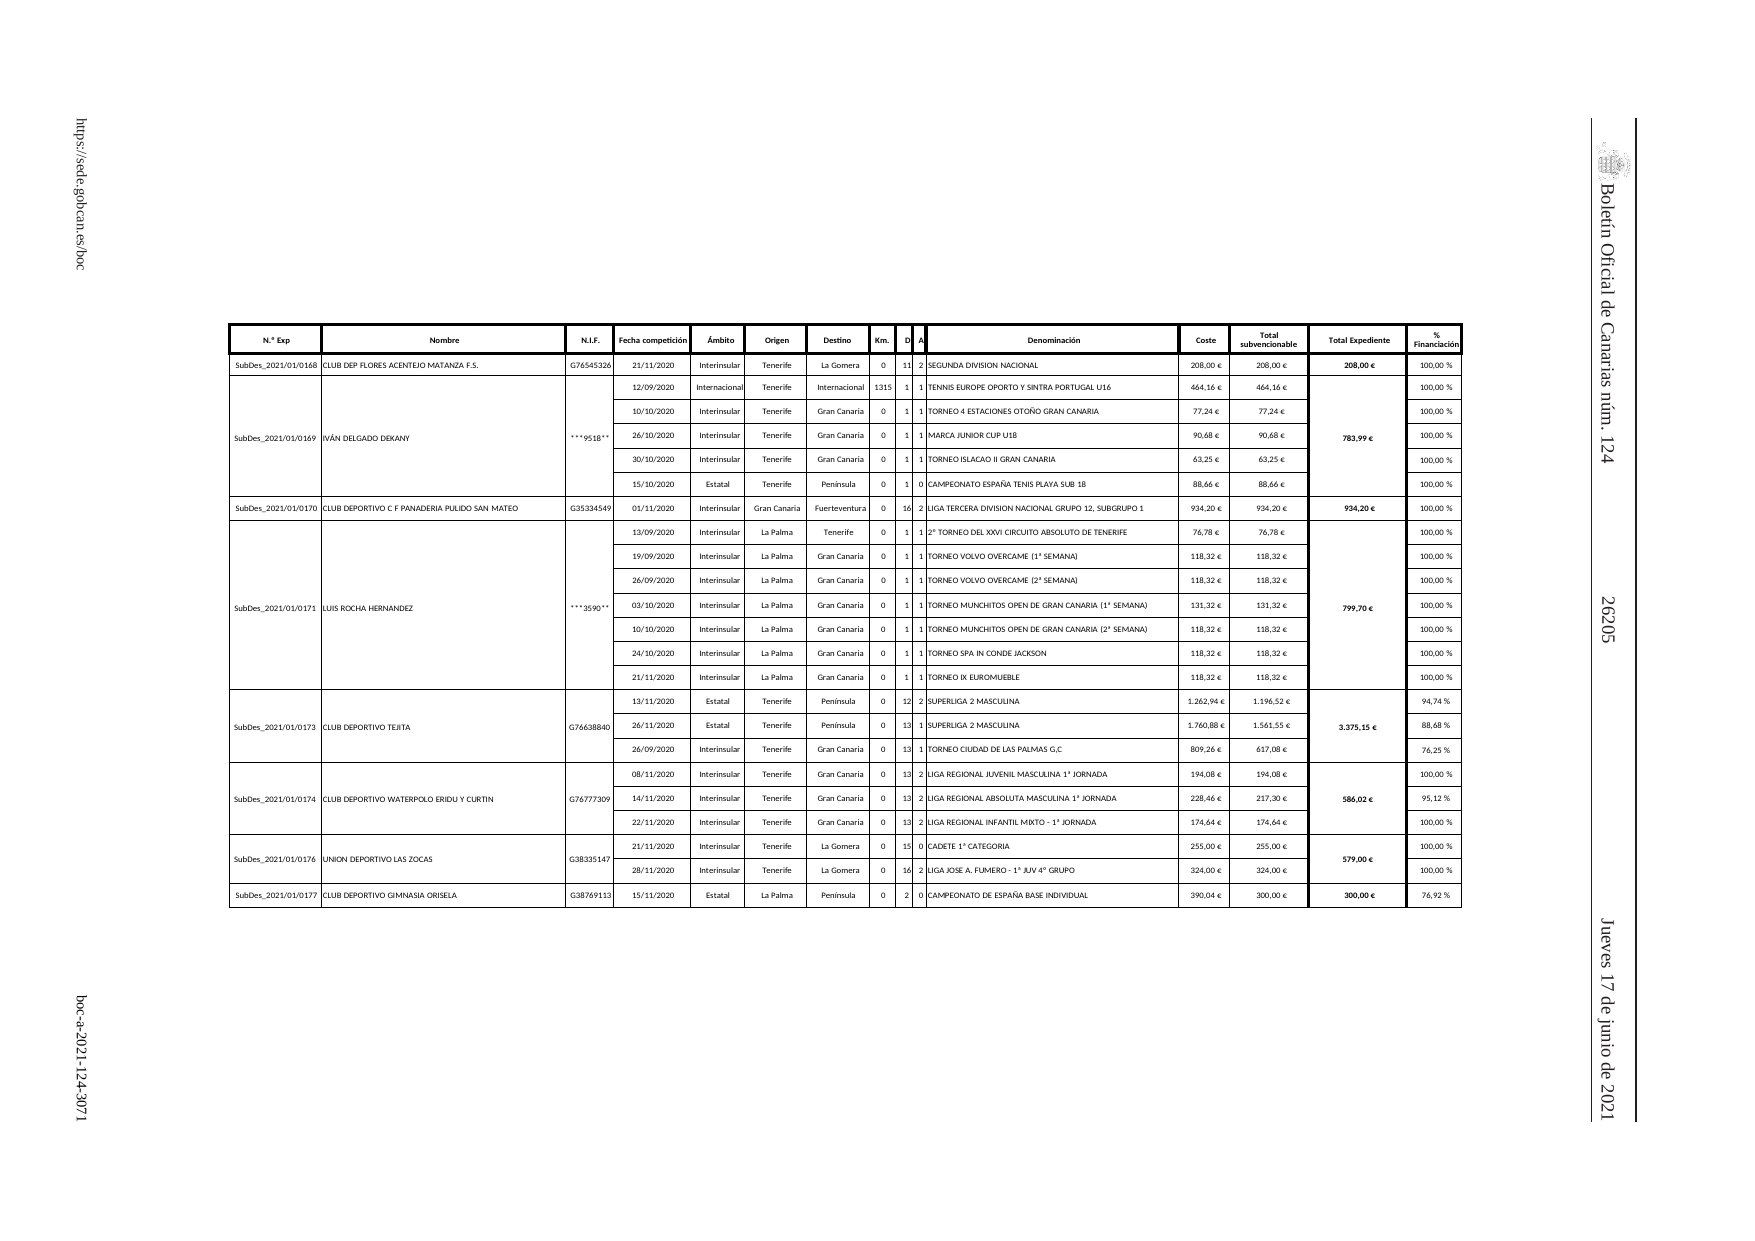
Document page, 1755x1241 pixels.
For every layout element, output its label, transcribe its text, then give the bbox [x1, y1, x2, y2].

table_cell 90,68 € [1179, 424, 1229, 447]
table_cell 1 [896, 569, 912, 592]
table_cell 0 [870, 473, 895, 496]
table_cell La Palma [745, 618, 806, 641]
table_cell 10/10/2020 [614, 618, 690, 641]
table_cell 15 [896, 835, 912, 858]
table_cell SubDes_2021/01/0177 [230, 884, 321, 907]
table_header Denominación [928, 326, 1177, 352]
table_cell La Palma [745, 594, 806, 617]
table_cell 1 [896, 376, 912, 399]
table_cell TORNEO ISLACAO II GRAN CANARIA [927, 449, 1178, 472]
table_cell 208,00 € [1310, 355, 1405, 375]
table_cell Gran Canaria [807, 545, 869, 568]
table_cell 100,00 % [1408, 376, 1461, 399]
table_cell La Palma [745, 521, 806, 544]
table_cell 1 [896, 666, 912, 689]
table_cell 95,12 % [1408, 787, 1461, 810]
table_cell 01/11/2020 [614, 497, 690, 520]
table_cell 464,16 € [1179, 376, 1229, 399]
table_cell 14/11/2020 [614, 787, 690, 810]
table_cell 208,00 € [1179, 355, 1229, 375]
table_cell 0 [913, 835, 926, 858]
table_cell 324,00 € [1179, 859, 1229, 882]
table_cell Interinsular [691, 787, 744, 810]
table_cell 118,32 € [1230, 666, 1307, 689]
table_cell Interinsular [691, 449, 744, 472]
table_cell Gran Canaria [807, 642, 869, 665]
table_cell 1 [913, 545, 926, 568]
table_cell 174,64 € [1230, 811, 1307, 834]
table_cell 300,00 € [1310, 884, 1405, 907]
table_cell 13 [896, 714, 912, 737]
table_cell 0 [870, 811, 895, 834]
table_cell 0 [870, 714, 895, 737]
table_cell 100,00 % [1408, 545, 1461, 568]
text 26205 [1598, 597, 1618, 646]
table_cell SubDes_2021/01/0170 [230, 497, 321, 520]
table_cell SUPERLIGA 2 MASCULINA [927, 690, 1178, 713]
table_cell 08/11/2020 [614, 763, 690, 786]
table_cell Gran Canaria [807, 763, 869, 786]
table_cell 28/11/2020 [614, 859, 690, 882]
table_header N.I.F. [567, 326, 612, 352]
table_cell 617,08 € [1230, 739, 1307, 762]
table_cell Tenerife [745, 763, 806, 786]
table_cell 228,46 € [1179, 787, 1229, 810]
table_cell Interinsular [691, 666, 744, 689]
table_cell 100,00 % [1408, 497, 1461, 520]
table_cell La Palma [745, 569, 806, 592]
table_cell UNION DEPORTIVO LAS ZOCAS [322, 835, 565, 882]
table_cell 26/09/2020 [614, 569, 690, 592]
table_cell 1 [913, 569, 926, 592]
table_cell 2 [913, 355, 926, 375]
table_header Origen [746, 326, 805, 352]
table_cell Tenerife [745, 690, 806, 713]
table_header D [897, 326, 911, 352]
table_cell SUPERLIGA 2 MASCULINA [927, 714, 1178, 737]
table_cell SubDes_2021/01/0168 [230, 355, 321, 375]
table_cell 0 [870, 521, 895, 544]
table_cell 799,70 € [1310, 521, 1405, 689]
table_cell Interinsular [691, 811, 744, 834]
table_cell 809,26 € [1179, 739, 1229, 762]
table_cell IVÁN DELGADO DEKANY [322, 376, 565, 496]
table_cell 76,25 % [1408, 739, 1461, 762]
table_cell G38769113 [566, 884, 613, 907]
table_cell 30/10/2020 [614, 449, 690, 472]
table_cell TENNIS EUROPE OPORTO Y SINTRA PORTUGAL U16 [927, 376, 1178, 399]
table_cell Tenerife [745, 473, 806, 496]
table_cell Tenerife [807, 521, 869, 544]
table_cell 100,00 % [1408, 355, 1461, 375]
table_cell 12/09/2020 [614, 376, 690, 399]
table_cell Interinsular [691, 763, 744, 786]
table_cell ***9518** [566, 376, 613, 496]
table_cell Gran Canaria [807, 739, 869, 762]
text Jueves 17 de junio de 2021 [1598, 918, 1618, 1124]
table_cell G38335147 [566, 835, 613, 882]
table_cell 26/10/2020 [614, 424, 690, 447]
table_cell 194,08 € [1179, 763, 1229, 786]
table_cell 0 [870, 400, 895, 423]
table_header N.º Exp [231, 326, 320, 352]
table_cell 1 [896, 424, 912, 447]
table_cell Internacional [691, 376, 744, 399]
table_cell 1.196,52 € [1230, 690, 1307, 713]
table_cell 77,24 € [1230, 400, 1307, 423]
table_cell 2 [913, 497, 926, 520]
table_cell CLUB DEPORTIVO TEJITA [322, 690, 565, 762]
table_cell 118,32 € [1179, 569, 1229, 592]
table_cell 118,32 € [1230, 642, 1307, 665]
table_cell TORNEO VOLVO OVERCAME (2ª SEMANA) [927, 569, 1178, 592]
table_cell 1 [913, 376, 926, 399]
table_cell 118,32 € [1230, 569, 1307, 592]
table_header Total Expediente [1310, 326, 1405, 352]
table_cell Fuerteventura [807, 497, 869, 520]
table_cell 194,08 € [1230, 763, 1307, 786]
table_cell 1 [913, 618, 926, 641]
table_cell 100,00 % [1408, 666, 1461, 689]
table_cell 100,00 % [1408, 400, 1461, 423]
table_cell LIGA TERCERA DIVISION NACIONAL GRUPO 12, SUBGRUPO 1 [927, 497, 1178, 520]
table_cell 1 [913, 739, 926, 762]
table_cell 100,00 % [1408, 642, 1461, 665]
table_cell Tenerife [745, 424, 806, 447]
table_cell 390,04 € [1179, 884, 1229, 907]
table_cell 03/10/2020 [614, 594, 690, 617]
table_cell 0 [870, 835, 895, 858]
table_cell 13 [896, 811, 912, 834]
table_cell Tenerife [745, 449, 806, 472]
text https://sede.gobcan.es/boc [73, 118, 90, 273]
table_cell 324,00 € [1230, 859, 1307, 882]
table_cell 579,00 € [1310, 835, 1405, 882]
table_cell 100,00 % [1408, 618, 1461, 641]
table_cell 1 [896, 449, 912, 472]
table_cell La Palma [745, 642, 806, 665]
table_cell CLUB DEPORTIVO C F PANADERIA PULIDO SAN MATEO [322, 497, 565, 520]
table_cell G35334549 [566, 497, 613, 520]
table_cell CAMPEONATO DE ESPAÑA BASE INDIVIDUAL [927, 884, 1178, 907]
table_cell 0 [870, 690, 895, 713]
table_cell 1 [896, 618, 912, 641]
table_cell TORNEO VOLVO OVERCAME (1ª SEMANA) [927, 545, 1178, 568]
table_cell SubDes_2021/01/0176 [230, 835, 321, 882]
table_cell 934,20 € [1310, 497, 1405, 520]
table_cell 76,92 % [1408, 884, 1461, 907]
table_header Coste [1181, 326, 1228, 352]
table_cell 13/11/2020 [614, 690, 690, 713]
table_cell Interinsular [691, 594, 744, 617]
table_cell 1 [896, 521, 912, 544]
table_cell 90,68 € [1230, 424, 1307, 447]
table_cell 255,00 € [1179, 835, 1229, 858]
table_cell 63,25 € [1179, 449, 1229, 472]
table_header Total subvencionable [1231, 326, 1307, 352]
table_cell CLUB DEP FLORES ACENTEJO MATANZA F.S. [322, 355, 565, 375]
table_cell 0 [870, 642, 895, 665]
table_cell 0 [913, 473, 926, 496]
table_cell 934,20 € [1230, 497, 1307, 520]
table_cell Gran Canaria [807, 400, 869, 423]
table_cell Gran Canaria [807, 787, 869, 810]
table_cell 0 [870, 618, 895, 641]
table_cell Gran Canaria [807, 811, 869, 834]
table_cell 2 [913, 787, 926, 810]
table_cell Tenerife [745, 355, 806, 375]
table_cell 22/11/2020 [614, 811, 690, 834]
table_cell La Gomera [807, 835, 869, 858]
table_cell Gran Canaria [807, 666, 869, 689]
table_cell 174,64 € [1179, 811, 1229, 834]
table_cell 21/11/2020 [614, 835, 690, 858]
table_cell 0 [870, 355, 895, 375]
table_cell La Palma [745, 666, 806, 689]
table_cell Interinsular [691, 569, 744, 592]
table_cell Estatal [691, 884, 744, 907]
table_cell SubDes_2021/01/0173 [230, 690, 321, 762]
table_cell SEGUNDA DIVISION NACIONAL [927, 355, 1178, 375]
table_cell Península [807, 690, 869, 713]
table_cell 21/11/2020 [614, 355, 690, 375]
table_cell Interinsular [691, 545, 744, 568]
table_cell Interinsular [691, 355, 744, 375]
table_cell 118,32 € [1179, 642, 1229, 665]
table_cell 100,00 % [1408, 594, 1461, 617]
table_cell Internacional [807, 376, 869, 399]
table_cell 26/11/2020 [614, 714, 690, 737]
table_cell 19/09/2020 [614, 545, 690, 568]
table_cell 1.262,94 € [1179, 690, 1229, 713]
table_cell 63,25 € [1230, 449, 1307, 472]
table_cell Estatal [691, 473, 744, 496]
table_cell La Gomera [807, 355, 869, 375]
table_cell 13 [896, 763, 912, 786]
table_cell 217,30 € [1230, 787, 1307, 810]
table_header Km. [871, 326, 894, 352]
table_cell Estatal [691, 714, 744, 737]
table_cell Interinsular [691, 618, 744, 641]
table_cell 100,00 % [1408, 859, 1461, 882]
table_cell 16 [896, 859, 912, 882]
table_cell Estatal [691, 690, 744, 713]
table_cell 100,00 % [1408, 473, 1461, 496]
table_cell 783,99 € [1310, 376, 1405, 496]
table_cell TORNEO 4 ESTACIONES OTOÑO GRAN CANARIA [927, 400, 1178, 423]
table_cell 255,00 € [1230, 835, 1307, 858]
table_cell TORNEO IX EUROMUEBLE [927, 666, 1178, 689]
table_cell TORNEO MUNCHITOS OPEN DE GRAN CANARIA (1ª SEMANA) [927, 594, 1178, 617]
table_cell 2 [913, 811, 926, 834]
table_cell 1 [913, 400, 926, 423]
table_cell 0 [870, 859, 895, 882]
table_header Nombre [323, 326, 564, 352]
table_cell 118,32 € [1230, 545, 1307, 568]
table_cell La Palma [745, 884, 806, 907]
table_cell SubDes_2021/01/0171 [230, 521, 321, 689]
table_cell 0 [870, 545, 895, 568]
table_cell 208,00 € [1230, 355, 1307, 375]
table_cell 131,32 € [1230, 594, 1307, 617]
table_cell CLUB DEPORTIVO GIMNASIA ORISELA [322, 884, 565, 907]
table_cell G76638840 [566, 690, 613, 762]
table_cell 0 [870, 449, 895, 472]
table_cell 100,00 % [1408, 569, 1461, 592]
table_cell LIGA REGIONAL INFANTIL MIXTO - 1ª JORNADA [927, 811, 1178, 834]
table_cell 0 [870, 666, 895, 689]
table_cell 77,24 € [1179, 400, 1229, 423]
table_cell MARCA JUNIOR CUP U18 [927, 424, 1178, 447]
table_cell 15/11/2020 [614, 884, 690, 907]
table_cell Tenerife [745, 714, 806, 737]
table_cell 88,66 € [1230, 473, 1307, 496]
table_cell 1 [913, 521, 926, 544]
table_cell LIGA REGIONAL JUVENIL MASCULINA 1ª JORNADA [927, 763, 1178, 786]
table_cell Interinsular [691, 497, 744, 520]
table_header A [914, 326, 924, 352]
table_cell 0 [870, 739, 895, 762]
table_cell Interinsular [691, 739, 744, 762]
table_cell La Palma [745, 545, 806, 568]
table_cell Gran Canaria [807, 449, 869, 472]
table_cell 94,74 % [1408, 690, 1461, 713]
table_cell CLUB DEPORTIVO WATERPOLO ERIDU Y CURTIN [322, 763, 565, 834]
table_cell Tenerife [745, 835, 806, 858]
table_cell Península [807, 884, 869, 907]
table_cell 1 [913, 424, 926, 447]
table_cell 118,32 € [1179, 545, 1229, 568]
table_header Ámbito [692, 326, 743, 352]
table_cell 26/09/2020 [614, 739, 690, 762]
table_cell Gran Canaria [807, 594, 869, 617]
table_cell 16 [896, 497, 912, 520]
table_cell SubDes_2021/01/0174 [230, 763, 321, 834]
table_cell 2 [913, 690, 926, 713]
table_cell 1.561,55 € [1230, 714, 1307, 737]
table_cell Gran Canaria [745, 497, 806, 520]
table_cell 1 [913, 642, 926, 665]
table_cell LIGA REGIONAL ABSOLUTA MASCULINA 1ª JORNADA [927, 787, 1178, 810]
table_cell Gran Canaria [807, 424, 869, 447]
table_cell 2 [913, 859, 926, 882]
table_cell Interinsular [691, 859, 744, 882]
table_cell 1 [913, 714, 926, 737]
table_cell 24/10/2020 [614, 642, 690, 665]
table_cell 118,32 € [1179, 666, 1229, 689]
table_cell 0 [870, 497, 895, 520]
table_cell Gran Canaria [807, 569, 869, 592]
table_cell 11 [896, 355, 912, 375]
table_cell 118,32 € [1230, 618, 1307, 641]
table_header Destino [808, 326, 868, 352]
table_cell G76545326 [566, 355, 613, 375]
table_cell Tenerife [745, 376, 806, 399]
table_cell TORNEO CIUDAD DE LAS PALMAS G,C [927, 739, 1178, 762]
table_cell 1.760,88 € [1179, 714, 1229, 737]
table_cell 0 [870, 424, 895, 447]
table_cell 13/09/2020 [614, 521, 690, 544]
table_cell 1 [896, 594, 912, 617]
table_cell Península [807, 473, 869, 496]
text Boletín Oficial de Canarias núm. 124 [1598, 183, 1618, 464]
table_cell TORNEO SPA IN CONDE JACKSON [927, 642, 1178, 665]
table_cell Península [807, 714, 869, 737]
table_cell 0 [870, 884, 895, 907]
table_cell 0 [870, 787, 895, 810]
table_cell Interinsular [691, 424, 744, 447]
table_cell LIGA JOSE A. FUMERO - 1ª JUV 4º GRUPO [927, 859, 1178, 882]
table_cell 88,66 € [1179, 473, 1229, 496]
table_cell 131,32 € [1179, 594, 1229, 617]
table_cell 100,00 % [1408, 521, 1461, 544]
table_cell ***3590** [566, 521, 613, 689]
table_cell 100,00 % [1408, 835, 1461, 858]
table_cell 0 [870, 763, 895, 786]
table_cell Interinsular [691, 400, 744, 423]
table_cell 3.375,15 € [1310, 690, 1405, 762]
table_cell 100,00 % [1408, 449, 1461, 472]
table_cell Tenerife [745, 811, 806, 834]
table_cell Interinsular [691, 835, 744, 858]
table_cell Tenerife [745, 787, 806, 810]
table_cell 464,16 € [1230, 376, 1307, 399]
table_cell Interinsular [691, 521, 744, 544]
table_cell Gran Canaria [807, 618, 869, 641]
table_cell 88,68 % [1408, 714, 1461, 737]
table_cell 2 [913, 763, 926, 786]
table_cell 10/10/2020 [614, 400, 690, 423]
table_cell TORNEO MUNCHITOS OPEN DE GRAN CANARIA (2ª SEMANA) [927, 618, 1178, 641]
table_cell LUIS ROCHA HERNANDEZ [322, 521, 565, 689]
table_cell 1315 [870, 376, 895, 399]
table_cell 0 [870, 569, 895, 592]
table_cell SubDes_2021/01/0169 [230, 376, 321, 496]
table_cell La Gomera [807, 859, 869, 882]
table_cell Tenerife [745, 859, 806, 882]
table_cell 100,00 % [1408, 763, 1461, 786]
table_cell Tenerife [745, 400, 806, 423]
table_cell 21/11/2020 [614, 666, 690, 689]
text boc-a-2021-124-3071 [74, 995, 91, 1124]
table_cell G76777309 [566, 763, 613, 834]
table_cell 0 [870, 594, 895, 617]
table_cell 12 [896, 690, 912, 713]
table_cell 1 [896, 545, 912, 568]
table_cell 934,20 € [1179, 497, 1229, 520]
table_cell 76,78 € [1230, 521, 1307, 544]
table_cell CADETE 1ª CATEGORIA [927, 835, 1178, 858]
table_cell Interinsular [691, 642, 744, 665]
table_cell 13 [896, 787, 912, 810]
table_cell 300,00 € [1230, 884, 1307, 907]
table_cell 1 [913, 594, 926, 617]
table_cell 118,32 € [1179, 618, 1229, 641]
table_cell 15/10/2020 [614, 473, 690, 496]
table_cell 1 [913, 449, 926, 472]
table_cell 1 [896, 400, 912, 423]
table_cell CAMPEONATO ESPAÑA TENIS PLAYA SUB 18 [927, 473, 1178, 496]
table_cell 2º TORNEO DEL XXVI CIRCUITO ABSOLUTO DE TENERIFE [927, 521, 1178, 544]
table_cell 0 [913, 884, 926, 907]
table_cell 13 [896, 739, 912, 762]
table_cell 1 [896, 642, 912, 665]
table_header % Financiación [1408, 326, 1460, 352]
table_cell 100,00 % [1408, 811, 1461, 834]
table_cell 586,02 € [1310, 763, 1405, 834]
table_cell 100,00 % [1408, 424, 1461, 447]
table_cell 2 [896, 884, 912, 907]
table_header Fecha competición [615, 326, 689, 352]
table_cell 1 [913, 666, 926, 689]
table_cell Tenerife [745, 739, 806, 762]
table_cell 76,78 € [1179, 521, 1229, 544]
table_cell 1 [896, 473, 912, 496]
